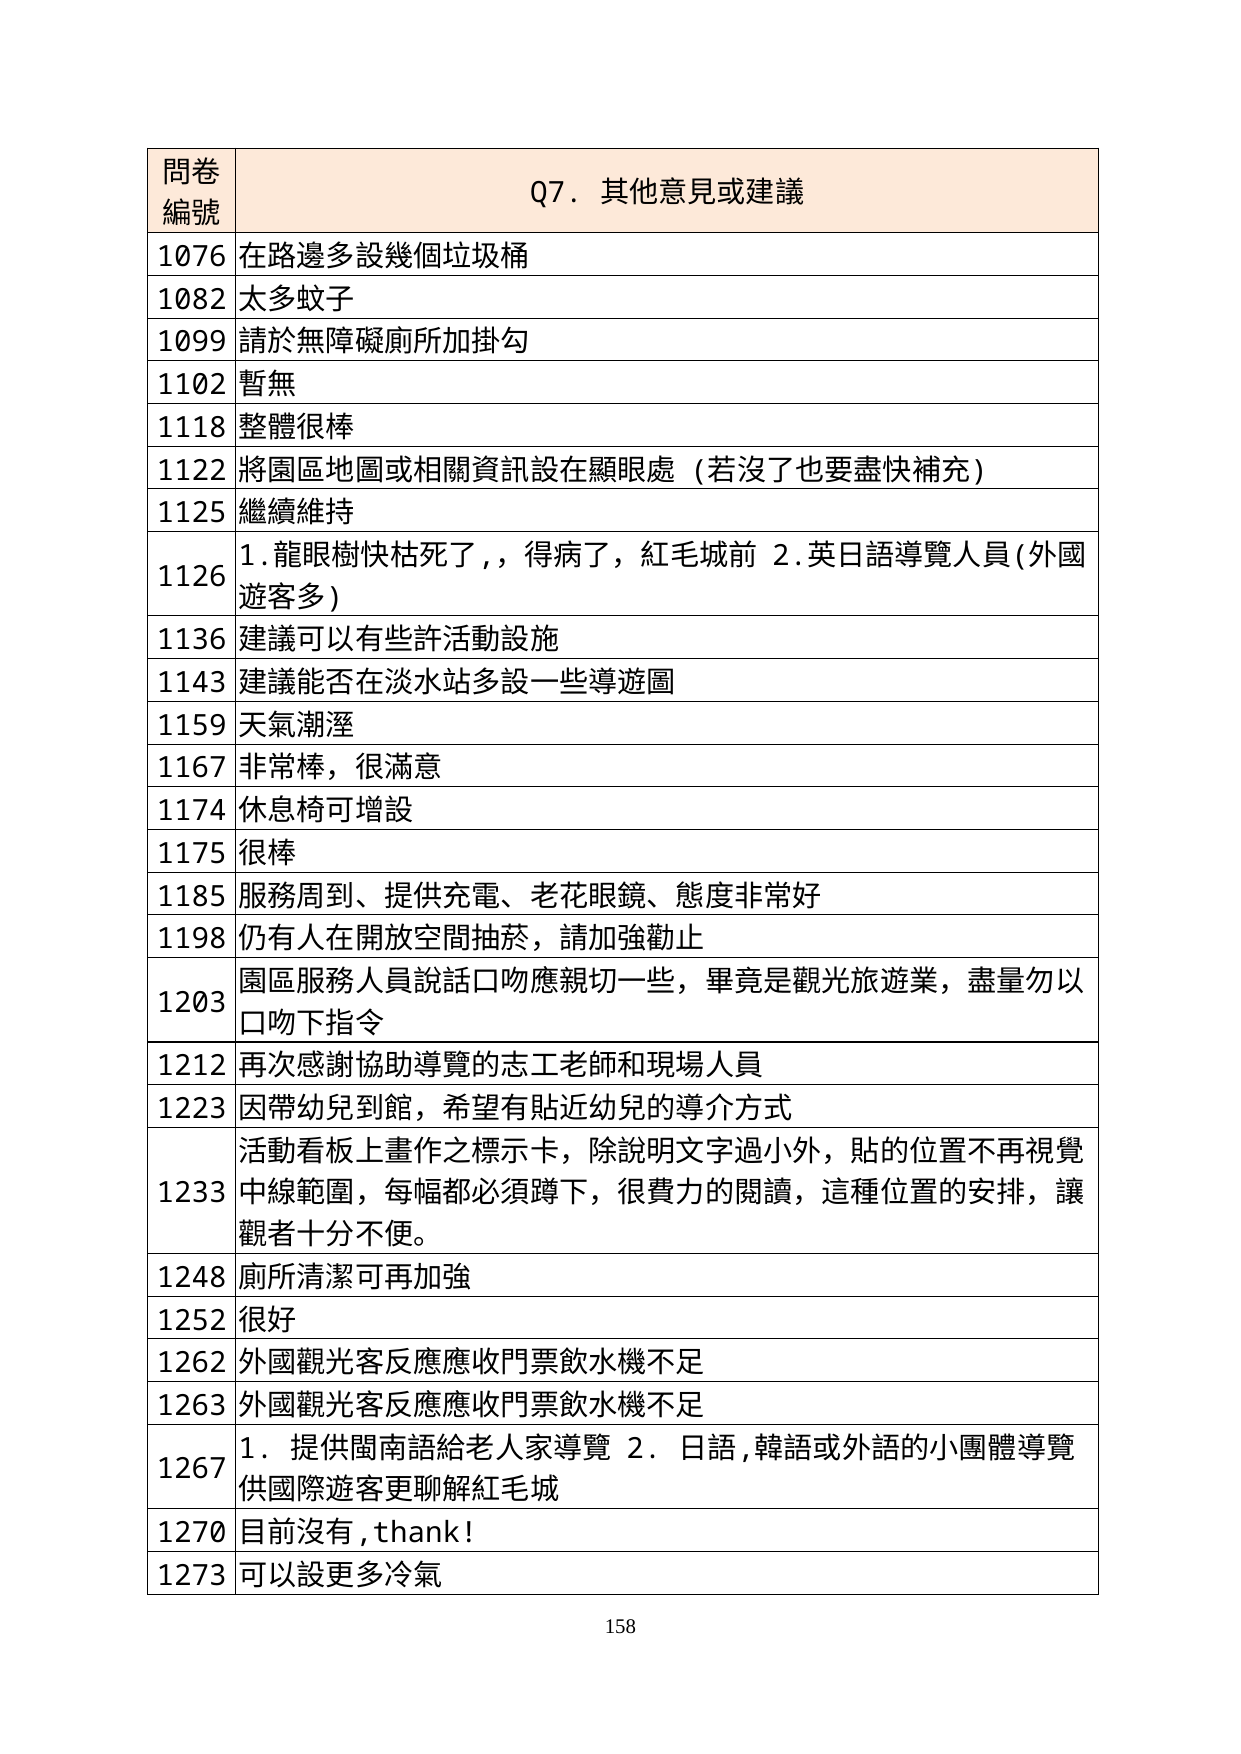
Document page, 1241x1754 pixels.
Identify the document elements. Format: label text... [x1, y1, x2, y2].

table_cell 服務周到、提供充電、老花眼鏡、態度非常好 [236, 873, 1098, 914]
table_cell 活動看板上畫作之標示卡，除說明文字過小外，貼的位置不再視覺中線範圍，每幅都必須蹲下，很費力的閱讀，這種位置的安排，讓觀者十分不便。 [236, 1128, 1098, 1253]
table_cell 1252 [148, 1297, 235, 1338]
table_cell 1082 [148, 276, 235, 317]
table_cell 1159 [148, 702, 235, 743]
table_cell 1099 [148, 319, 235, 360]
table_cell 1223 [148, 1085, 235, 1127]
table_cell 請於無障礙廁所加掛勾 [236, 319, 1098, 360]
table_cell 1175 [148, 830, 235, 872]
table_cell 建議可以有些許活動設施 [236, 616, 1098, 658]
table_cell 1122 [148, 447, 235, 488]
table_cell 1262 [148, 1339, 235, 1381]
table_cell 1143 [148, 659, 235, 701]
table_cell 1233 [148, 1128, 235, 1253]
table_header 問卷編號 [148, 149, 235, 232]
table_cell 1248 [148, 1254, 235, 1296]
table_cell 1125 [148, 489, 235, 531]
table_cell 1174 [148, 787, 235, 829]
table_cell 因帶幼兒到館，希望有貼近幼兒的導介方式 [236, 1085, 1098, 1127]
table_cell 將園區地圖或相關資訊設在顯眼處 (若沒了也要盡快補充) [236, 447, 1098, 488]
table_cell 建議能否在淡水站多設一些導遊圖 [236, 659, 1098, 701]
table_cell 1263 [148, 1382, 235, 1424]
table_cell 1136 [148, 616, 235, 658]
table_cell 休息椅可增設 [236, 787, 1098, 829]
table_cell 暫無 [236, 361, 1098, 403]
table_cell 1212 [148, 1043, 235, 1084]
table_cell 1076 [148, 233, 235, 275]
table_cell 1167 [148, 745, 235, 786]
table_cell 1. 提供閩南語給老人家導覽 2. 日語,韓語或外語的小團體導覽供國際遊客更聊解紅毛城 [236, 1425, 1098, 1508]
table_header Q7. 其他意見或建議 [236, 149, 1098, 232]
table_cell 外國觀光客反應應收門票飲水機不足 [236, 1382, 1098, 1424]
table_cell 1118 [148, 404, 235, 446]
table_cell 仍有人在開放空間抽菸，請加強勸止 [236, 915, 1098, 957]
table_cell 可以設更多冷氣 [236, 1552, 1098, 1593]
table_cell 天氣潮溼 [236, 702, 1098, 743]
table_cell 1102 [148, 361, 235, 403]
table_cell 1267 [148, 1425, 235, 1508]
table_cell 園區服務人員說話口吻應親切一些，畢竟是觀光旅遊業，盡量勿以口吻下指令 [236, 958, 1098, 1041]
table_cell 在路邊多設幾個垃圾桶 [236, 233, 1098, 275]
table_cell 再次感謝協助導覽的志工老師和現場人員 [236, 1043, 1098, 1084]
table_cell 繼續維持 [236, 489, 1098, 531]
table_cell 很好 [236, 1297, 1098, 1338]
table_cell 整體很棒 [236, 404, 1098, 446]
table_cell 1270 [148, 1509, 235, 1551]
table_cell 1203 [148, 958, 235, 1041]
table_cell 1273 [148, 1552, 235, 1593]
table_cell 廁所清潔可再加強 [236, 1254, 1098, 1296]
table_cell 太多蚊子 [236, 276, 1098, 317]
table_cell 外國觀光客反應應收門票飲水機不足 [236, 1339, 1098, 1381]
table_cell 1.龍眼樹快枯死了,，得病了，紅毛城前 2.英日語導覽人員(外國遊客多) [236, 532, 1098, 615]
table_cell 1198 [148, 915, 235, 957]
table_cell 非常棒，很滿意 [236, 745, 1098, 786]
table_cell 1185 [148, 873, 235, 914]
table_cell 很棒 [236, 830, 1098, 872]
table_cell 目前沒有,thank! [236, 1509, 1098, 1551]
table_cell 1126 [148, 532, 235, 615]
